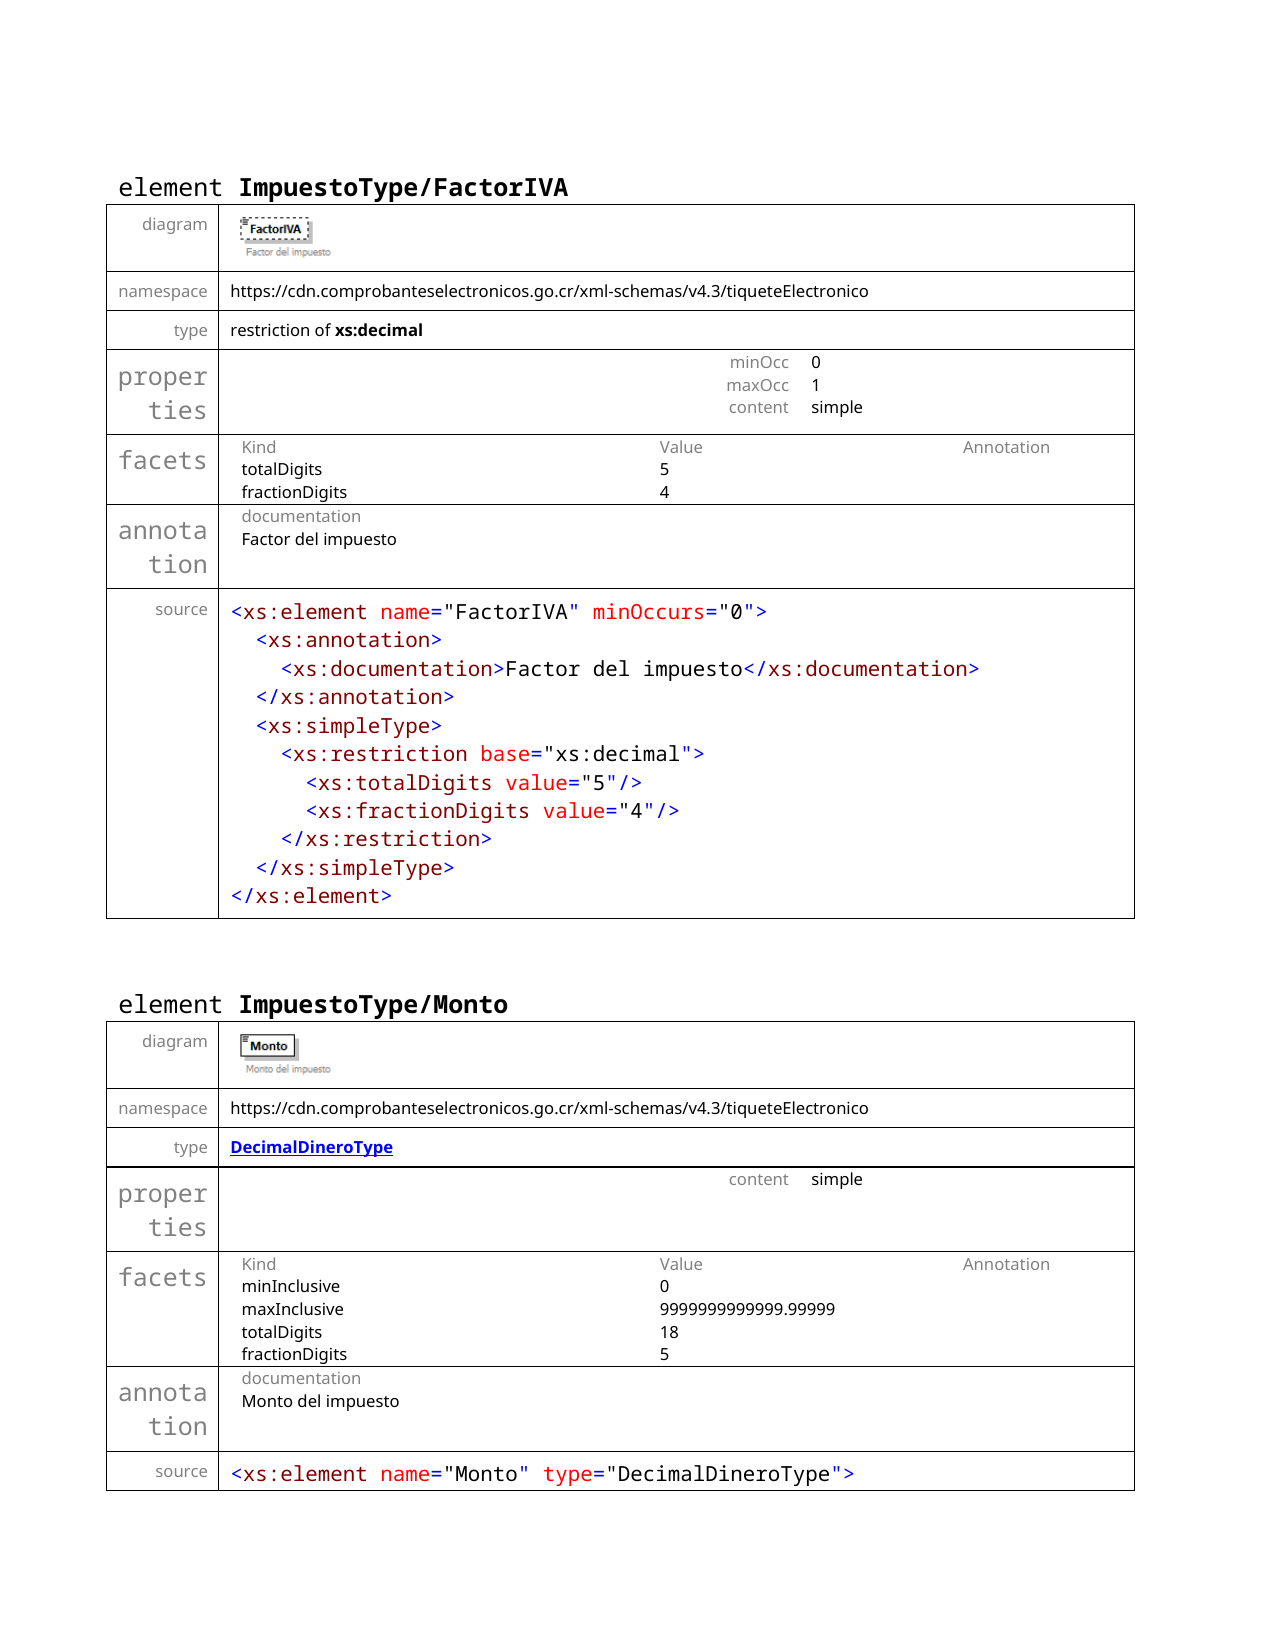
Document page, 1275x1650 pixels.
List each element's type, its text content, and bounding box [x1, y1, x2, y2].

picture [230, 1030, 341, 1080]
picture [230, 212, 341, 263]
table_header Value [648, 1252, 952, 1275]
table_cell [952, 1275, 1134, 1298]
table_cell simple [800, 396, 1134, 418]
table_cell properties [107, 350, 218, 434]
table_cell annotation [107, 1367, 218, 1451]
table_cell restriction of xs:decimal [219, 311, 1134, 349]
table_cell properties [107, 1168, 218, 1251]
table_cell source [107, 1452, 218, 1490]
table_cell 9999999999999.99999 [648, 1298, 952, 1320]
text element ImpuestoType/Monto [118, 987, 1157, 1021]
table_header diagram [107, 205, 218, 271]
table_cell 1 [800, 373, 1134, 396]
table_cell 18 [648, 1320, 952, 1343]
table_cell 4 [648, 481, 952, 503]
text element ImpuestoType/FactorIVA [118, 170, 1157, 204]
table_header documentation [230, 505, 1134, 527]
table_cell fractionDigits [230, 1343, 648, 1366]
table_cell type [107, 311, 218, 349]
table_cell 5 [648, 458, 952, 481]
table_header 0 [800, 350, 1134, 373]
table_cell maxOcc [230, 373, 800, 396]
table_header documentation [230, 1367, 1134, 1389]
table_cell https://cdn.comprobanteselectronicos.go.cr/xml-schemas/v4.3/tiqueteElectronico [219, 272, 1134, 310]
table_cell source [107, 589, 218, 918]
table_cell 5 [648, 1343, 952, 1366]
table_cell [219, 350, 1134, 434]
table_header [219, 205, 1134, 271]
table_cell facets [107, 435, 218, 503]
table_cell fractionDigits [230, 481, 648, 503]
table_header Kind [230, 1252, 648, 1275]
table_cell 0 [648, 1275, 952, 1298]
table_cell https://cdn.comprobanteselectronicos.go.cr/xml-schemas/v4.3/tiqueteElectronico [219, 1089, 1134, 1127]
table_header simple [800, 1168, 1134, 1190]
table_cell [952, 1343, 1134, 1366]
table_cell totalDigits [230, 1320, 648, 1343]
table_cell minInclusive [230, 1275, 648, 1298]
table_cell annotation [107, 505, 218, 588]
table_header Value [648, 435, 952, 458]
table_cell maxInclusive [230, 1298, 648, 1320]
table_header Annotation [952, 1252, 1134, 1275]
table_header Kind [230, 435, 648, 458]
table_cell [952, 1298, 1134, 1320]
table_cell content [230, 396, 800, 418]
table_cell namespace [107, 1089, 218, 1127]
table_cell Monto del impuesto [230, 1390, 1134, 1412]
table_header diagram [107, 1022, 218, 1088]
table_cell type [107, 1128, 218, 1166]
table_header Annotation [952, 435, 1134, 458]
table_header content [230, 1168, 800, 1190]
table_cell <xs:element name="Monto" type="DecimalDineroType"> [219, 1452, 1134, 1490]
table_cell [952, 481, 1134, 503]
table_header minOcc [230, 350, 800, 373]
table_cell <xs:element name="FactorIVA" minOccurs="0"> <xs:annotation> <xs:documentation>Factor del impuesto</xs:documentation> </xs:annotation> <xs:simpleType> <xs:restriction base="xs:decimal"> <xs:totalDigits value="5"/> <xs:fractionDigits value="4"/> </xs:restriction> </xs:simpleType> </xs:element> [219, 589, 1134, 918]
table_cell [219, 1168, 1134, 1251]
table_header [219, 1022, 1134, 1088]
table_cell [219, 1252, 230, 1366]
table_cell DecimalDineroType [219, 1128, 1134, 1166]
table_cell [952, 1320, 1134, 1343]
table_cell [952, 458, 1134, 481]
table_cell [219, 435, 230, 503]
table_cell totalDigits [230, 458, 648, 481]
table_cell [219, 1367, 1134, 1451]
table_cell [219, 505, 1134, 588]
table_cell namespace [107, 272, 218, 310]
table_cell Factor del impuesto [230, 527, 1134, 550]
table_cell facets [107, 1252, 218, 1366]
